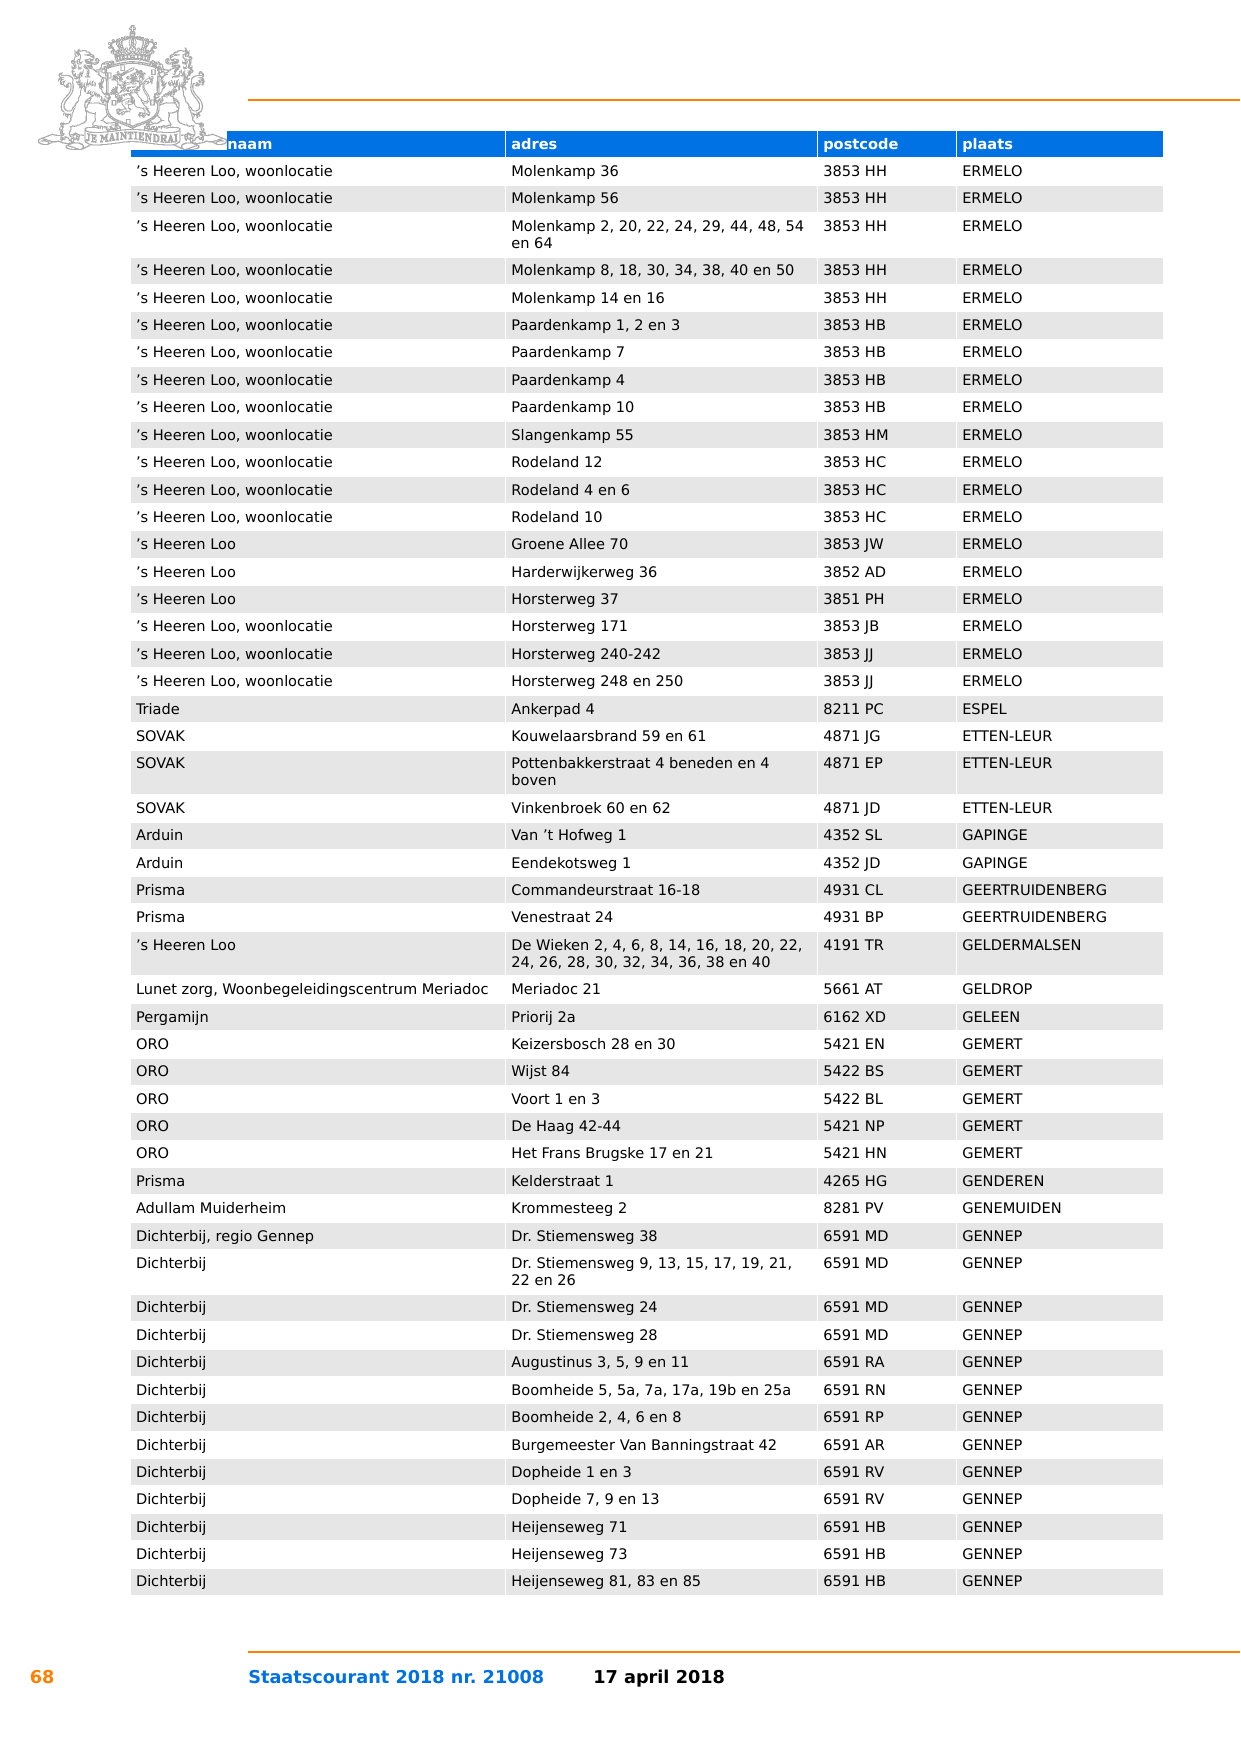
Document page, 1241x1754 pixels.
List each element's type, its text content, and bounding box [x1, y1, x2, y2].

table_cell Meriadoc 21 [506, 976, 817, 1003]
table_cell Pottenbakkerstraat 4 beneden en 4 boven [506, 751, 817, 794]
table_cell Dopheide 7, 9 en 13 [506, 1486, 817, 1513]
table_cell Molenkamp 8, 18, 30, 34, 38, 40 en 50 [506, 258, 817, 284]
table_cell Arduin [131, 850, 505, 876]
table_cell Priorij 2a [506, 1004, 817, 1030]
table_cell ’s Heeren Loo [131, 586, 505, 613]
table_cell ’s Heeren Loo, woonlocatie [131, 504, 505, 530]
table_cell ETTEN-LEUR [957, 795, 1163, 821]
table_cell Heijenseweg 73 [506, 1541, 817, 1568]
table_cell 3853 HC [818, 449, 956, 476]
table_cell 3853 HH [818, 285, 956, 311]
table_cell ERMELO [957, 258, 1163, 284]
table_cell 3853 HH [818, 186, 956, 212]
table_cell Molenkamp 2, 20, 22, 24, 29, 44, 48, 54 en 64 [506, 213, 817, 256]
table_cell Adullam Muiderheim [131, 1196, 505, 1222]
table_cell 6591 AR [818, 1432, 956, 1458]
table_cell ERMELO [957, 504, 1163, 530]
table_cell 3851 PH [818, 586, 956, 613]
table_cell ETTEN-LEUR [957, 723, 1163, 749]
table_cell Wijst 84 [506, 1059, 817, 1085]
table_cell ORO [131, 1086, 505, 1112]
table_cell 5421 EN [818, 1031, 956, 1057]
table_cell ERMELO [957, 312, 1163, 339]
table_cell ’s Heeren Loo, woonlocatie [131, 449, 505, 476]
table_cell GEMERT [957, 1031, 1163, 1057]
table_cell GAPINGE [957, 823, 1163, 849]
table_cell ERMELO [957, 641, 1163, 667]
table_cell 3853 HC [818, 477, 956, 503]
table_cell 3853 HB [818, 395, 956, 421]
table_cell Heijenseweg 71 [506, 1514, 817, 1540]
table_cell ’s Heeren Loo, woonlocatie [131, 641, 505, 667]
table_cell Horsterweg 37 [506, 586, 817, 613]
table_cell Augustinus 3, 5, 9 en 11 [506, 1350, 817, 1376]
table_cell Molenkamp 56 [506, 186, 817, 212]
table_cell De Haag 42-44 [506, 1113, 817, 1140]
table_cell ERMELO [957, 213, 1163, 256]
table_cell 3853 HM [818, 422, 956, 448]
table_cell SOVAK [131, 795, 505, 821]
table_cell Prisma [131, 905, 505, 931]
table_header postcode [818, 131, 956, 157]
table_cell SOVAK [131, 751, 505, 794]
table_cell 3853 JJ [818, 641, 956, 667]
table_cell Dichterbij [131, 1295, 505, 1321]
table_cell 8281 PV [818, 1196, 956, 1222]
table_cell ’s Heeren Loo, woonlocatie [131, 669, 505, 695]
table_cell GENNEP [957, 1350, 1163, 1376]
table_cell ’s Heeren Loo, woonlocatie [131, 258, 505, 284]
table_cell Dichterbij [131, 1459, 505, 1485]
table_cell ’s Heeren Loo, woonlocatie [131, 285, 505, 311]
table_cell Dichterbij [131, 1322, 505, 1348]
table_cell 3853 JJ [818, 669, 956, 695]
table_cell 6591 RV [818, 1486, 956, 1513]
table_cell Boomheide 2, 4, 6 en 8 [506, 1404, 817, 1431]
table_cell ERMELO [957, 531, 1163, 558]
table_cell GENNEP [957, 1432, 1163, 1458]
table_cell Paardenkamp 1, 2 en 3 [506, 312, 817, 339]
table_cell Ankerpad 4 [506, 696, 817, 722]
table_cell GENNEP [957, 1250, 1163, 1294]
table_cell Prisma [131, 1168, 505, 1194]
table_cell Dr. Stiemensweg 38 [506, 1223, 817, 1249]
table_cell 3853 HH [818, 258, 956, 284]
table_cell 6591 HB [818, 1541, 956, 1568]
table_cell ’s Heeren Loo [131, 932, 505, 975]
table_cell ’s Heeren Loo, woonlocatie [131, 186, 505, 212]
table_cell GENNEP [957, 1459, 1163, 1485]
table_cell Arduin [131, 823, 505, 849]
table_cell Dichterbij, regio Gennep [131, 1223, 505, 1249]
table_cell ORO [131, 1031, 505, 1057]
table_cell ERMELO [957, 158, 1163, 185]
table_cell GENNEP [957, 1377, 1163, 1403]
table_cell 6591 HB [818, 1569, 956, 1595]
table_cell ERMELO [957, 186, 1163, 212]
table_cell GEERTRUIDENBERG [957, 905, 1163, 931]
table_cell GENDEREN [957, 1168, 1163, 1194]
table_cell Slangenkamp 55 [506, 422, 817, 448]
table_cell Kelderstraat 1 [506, 1168, 817, 1194]
table_cell 8211 PC [818, 696, 956, 722]
table_header naam [131, 131, 505, 157]
table_cell Rodeland 4 en 6 [506, 477, 817, 503]
table_cell ESPEL [957, 696, 1163, 722]
table_cell 5422 BL [818, 1086, 956, 1112]
table_cell GENNEP [957, 1569, 1163, 1595]
table_cell ERMELO [957, 285, 1163, 311]
table_cell 4265 HG [818, 1168, 956, 1194]
table_cell Paardenkamp 4 [506, 367, 817, 393]
table_cell 4352 SL [818, 823, 956, 849]
table_cell Rodeland 10 [506, 504, 817, 530]
table_cell 5422 BS [818, 1059, 956, 1085]
table_cell ’s Heeren Loo, woonlocatie [131, 614, 505, 640]
table_cell 6591 RV [818, 1459, 956, 1485]
table_cell 3853 HH [818, 158, 956, 185]
table_cell ’s Heeren Loo, woonlocatie [131, 477, 505, 503]
table_cell Pergamijn [131, 1004, 505, 1030]
table_cell Lunet zorg, Woonbegeleidingscentrum Meriadoc [131, 976, 505, 1003]
table_cell Keizersbosch 28 en 30 [506, 1031, 817, 1057]
table_cell GELDROP [957, 976, 1163, 1003]
table_cell Triade [131, 696, 505, 722]
table_cell Rodeland 12 [506, 449, 817, 476]
table_cell 6591 RN [818, 1377, 956, 1403]
table_cell Dr. Stiemensweg 9, 13, 15, 17, 19, 21, 22 en 26 [506, 1250, 817, 1294]
table_cell ’s Heeren Loo, woonlocatie [131, 213, 505, 256]
table_cell ’s Heeren Loo, woonlocatie [131, 340, 505, 366]
table_cell 4871 JD [818, 795, 956, 821]
table_cell Groene Allee 70 [506, 531, 817, 558]
table_cell GEMERT [957, 1113, 1163, 1140]
table_cell Eendekotsweg 1 [506, 850, 817, 876]
table_cell GENNEP [957, 1514, 1163, 1540]
table_cell 6591 HB [818, 1514, 956, 1540]
table_cell ’s Heeren Loo [131, 559, 505, 585]
table_cell GEMERT [957, 1059, 1163, 1085]
table_cell Vinkenbroek 60 en 62 [506, 795, 817, 821]
table_cell 3853 JW [818, 531, 956, 558]
table_cell GELEEN [957, 1004, 1163, 1030]
table_cell Boomheide 5, 5a, 7a, 17a, 19b en 25a [506, 1377, 817, 1403]
table_cell 6162 XD [818, 1004, 956, 1030]
table_cell 5421 HN [818, 1141, 956, 1167]
table_cell GEMERT [957, 1141, 1163, 1167]
table_cell GEMERT [957, 1086, 1163, 1112]
table_cell GENEMUIDEN [957, 1196, 1163, 1222]
table_cell 3853 HB [818, 312, 956, 339]
table_cell Het Frans Brugske 17 en 21 [506, 1141, 817, 1167]
table_cell 6591 MD [818, 1322, 956, 1348]
table_cell GENNEP [957, 1223, 1163, 1249]
table_cell Paardenkamp 7 [506, 340, 817, 366]
table_cell ’s Heeren Loo [131, 531, 505, 558]
table_cell Dichterbij [131, 1350, 505, 1376]
table_cell Heijenseweg 81, 83 en 85 [506, 1569, 817, 1595]
table_cell Dichterbij [131, 1486, 505, 1513]
table_cell GENNEP [957, 1541, 1163, 1568]
table_cell De Wieken 2, 4, 6, 8, 14, 16, 18, 20, 22, 24, 26, 28, 30, 32, 34, 36, 38 en 40 [506, 932, 817, 975]
table_cell Venestraat 24 [506, 905, 817, 931]
table_cell ERMELO [957, 395, 1163, 421]
table_cell Horsterweg 240-242 [506, 641, 817, 667]
table_cell Dichterbij [131, 1569, 505, 1595]
table_cell Commandeurstraat 16-18 [506, 877, 817, 903]
table_cell 3853 HB [818, 340, 956, 366]
table_cell Horsterweg 171 [506, 614, 817, 640]
table_cell Harderwijkerweg 36 [506, 559, 817, 585]
table_cell ERMELO [957, 340, 1163, 366]
table_cell GENNEP [957, 1322, 1163, 1348]
table_cell Van ’t Hofweg 1 [506, 823, 817, 849]
table_cell Burgemeester Van Banningstraat 42 [506, 1432, 817, 1458]
table_cell 4352 JD [818, 850, 956, 876]
table_cell Paardenkamp 10 [506, 395, 817, 421]
table_header plaats [957, 131, 1163, 157]
table_cell GENNEP [957, 1295, 1163, 1321]
table_cell ERMELO [957, 669, 1163, 695]
table_cell 4871 EP [818, 751, 956, 794]
table_cell ’s Heeren Loo, woonlocatie [131, 312, 505, 339]
table_cell 4931 BP [818, 905, 956, 931]
table_cell Krommesteeg 2 [506, 1196, 817, 1222]
table_cell 3853 HB [818, 367, 956, 393]
table_cell ETTEN-LEUR [957, 751, 1163, 794]
table_cell 6591 RA [818, 1350, 956, 1376]
table_cell ORO [131, 1059, 505, 1085]
table_cell SOVAK [131, 723, 505, 749]
table_cell 5421 NP [818, 1113, 956, 1140]
table_cell Prisma [131, 877, 505, 903]
table_cell Voort 1 en 3 [506, 1086, 817, 1112]
table_cell Dr. Stiemensweg 24 [506, 1295, 817, 1321]
table_cell 6591 MD [818, 1223, 956, 1249]
table_cell ’s Heeren Loo, woonlocatie [131, 158, 505, 185]
table_header adres [506, 131, 817, 157]
table_cell 3853 HH [818, 213, 956, 256]
table_cell Molenkamp 14 en 16 [506, 285, 817, 311]
table_cell GENNEP [957, 1486, 1163, 1513]
table_cell ORO [131, 1113, 505, 1140]
table_cell GELDERMALSEN [957, 932, 1163, 975]
table_cell Kouwelaarsbrand 59 en 61 [506, 723, 817, 749]
table_cell 3852 AD [818, 559, 956, 585]
table_cell ERMELO [957, 559, 1163, 585]
table_cell GAPINGE [957, 850, 1163, 876]
table_cell Dichterbij [131, 1377, 505, 1403]
table_cell ERMELO [957, 367, 1163, 393]
table_cell ERMELO [957, 449, 1163, 476]
table_cell Dr. Stiemensweg 28 [506, 1322, 817, 1348]
table_cell 6591 RP [818, 1404, 956, 1431]
table_cell 3853 JB [818, 614, 956, 640]
table_cell 5661 AT [818, 976, 956, 1003]
table_cell Horsterweg 248 en 250 [506, 669, 817, 695]
table_cell ERMELO [957, 477, 1163, 503]
table_cell ’s Heeren Loo, woonlocatie [131, 422, 505, 448]
table_cell 6591 MD [818, 1250, 956, 1294]
table_cell Dichterbij [131, 1541, 505, 1568]
table_cell Dichterbij [131, 1250, 505, 1294]
table_cell ORO [131, 1141, 505, 1167]
picture [38, 25, 227, 150]
table_cell 4931 CL [818, 877, 956, 903]
table_cell ERMELO [957, 614, 1163, 640]
table_cell 6591 MD [818, 1295, 956, 1321]
table_cell GENNEP [957, 1404, 1163, 1431]
table_cell Dopheide 1 en 3 [506, 1459, 817, 1485]
table_cell ERMELO [957, 586, 1163, 613]
table_cell Dichterbij [131, 1514, 505, 1540]
table_cell ’s Heeren Loo, woonlocatie [131, 395, 505, 421]
table_cell 4191 TR [818, 932, 956, 975]
table_cell ’s Heeren Loo, woonlocatie [131, 367, 505, 393]
table_cell 4871 JG [818, 723, 956, 749]
table_cell GEERTRUIDENBERG [957, 877, 1163, 903]
table_cell 3853 HC [818, 504, 956, 530]
table_cell Dichterbij [131, 1432, 505, 1458]
table_cell ERMELO [957, 422, 1163, 448]
table_cell Dichterbij [131, 1404, 505, 1431]
table_cell Molenkamp 36 [506, 158, 817, 185]
